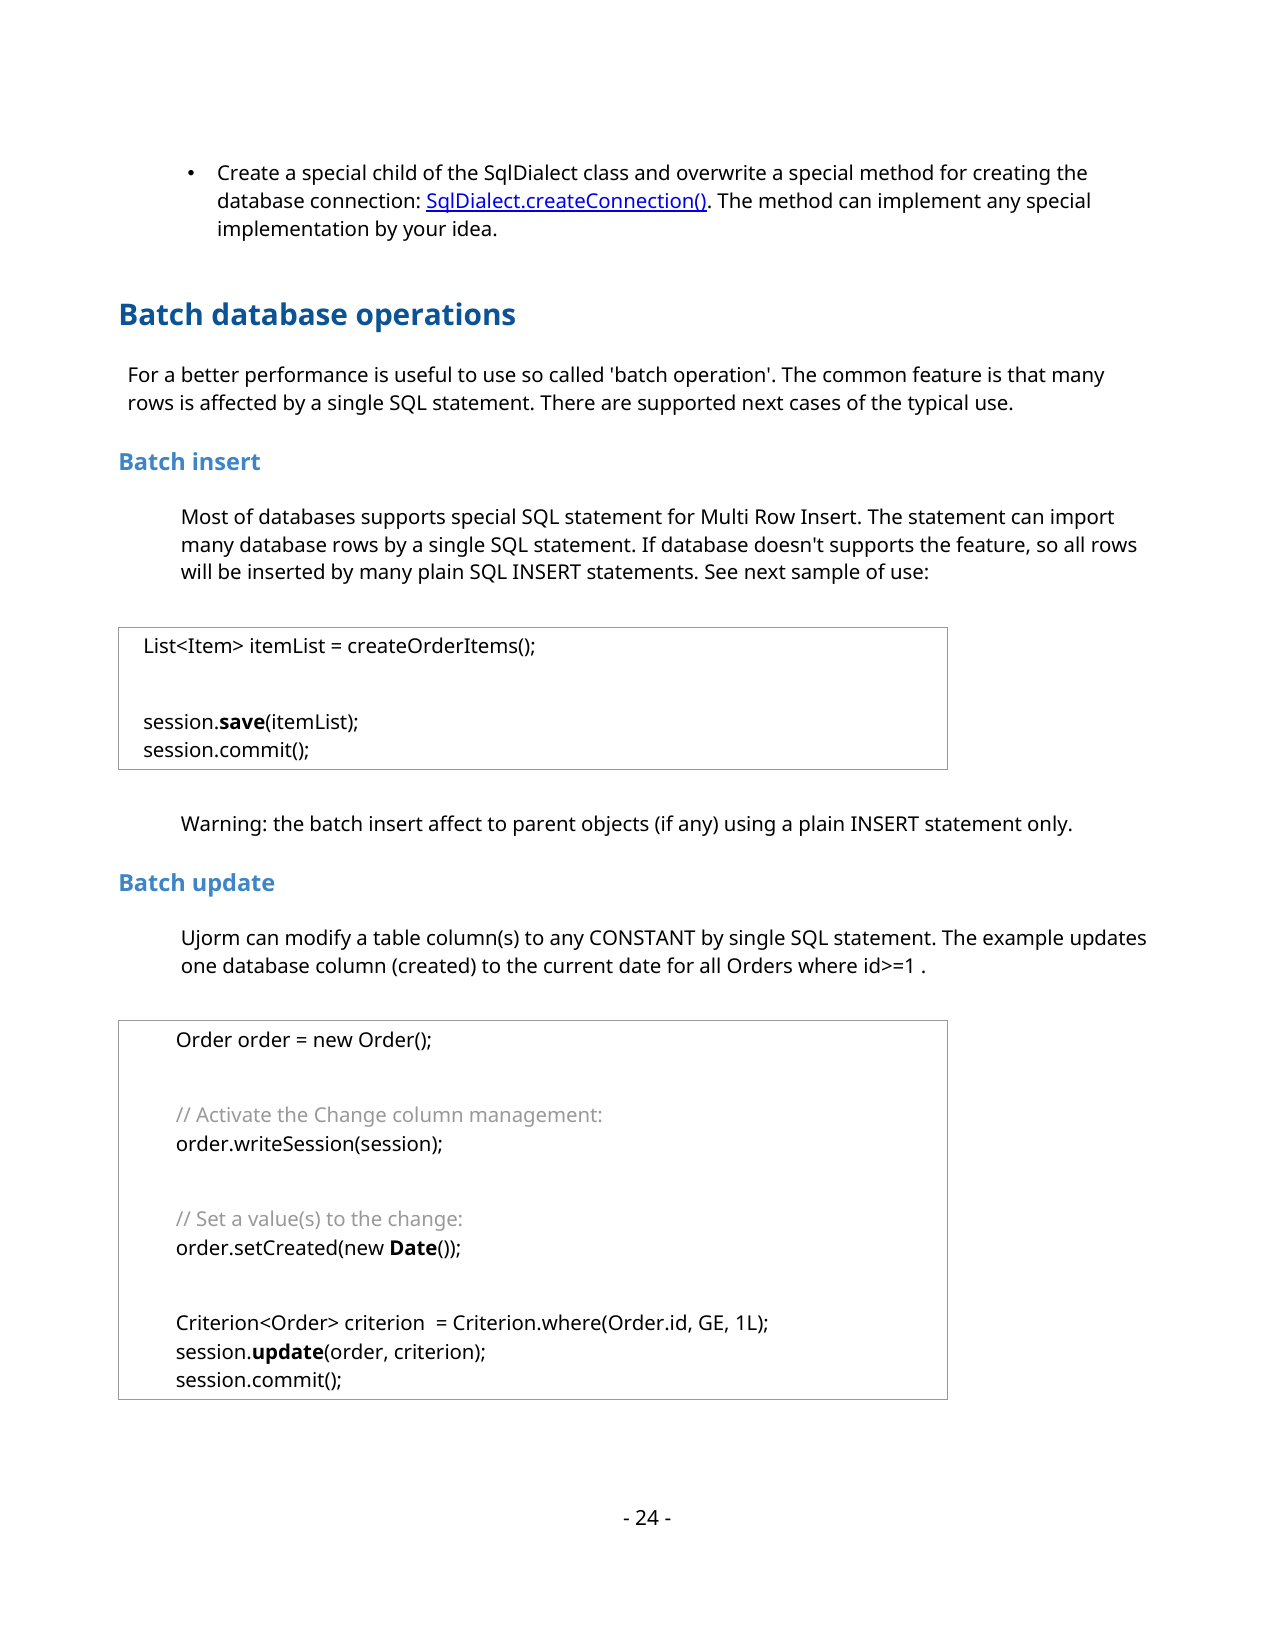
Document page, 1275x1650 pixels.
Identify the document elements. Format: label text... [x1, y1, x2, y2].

subtitle Create a special child of the SqlDialect class and overwrite a special method for creating the database connection: SqlDialect.createConnection(). The method can implement any special implementation by your idea. [187, 159, 1147, 242]
table_header List<Item> itemList = createOrderItems(); session.save(itemList); session.commit(); [119, 628, 947, 769]
subtitle Most of databases supports special SQL statement for Multi Row Insert. The statement can import many database rows by a single SQL statement. If database doesn't supports the feature, so all rows will be inserted by many plain SQL INSERT statements. See next sample of use: [181, 503, 1147, 586]
subtitle Batch database operations [118, 294, 1157, 334]
subtitle Ujorm can modify a table column(s) to any CONSTANT by single SQL statement. The example updates one database column (created) to the current date for all Orders where id>=1 . [181, 923, 1147, 979]
subtitle Batch update [118, 867, 1157, 898]
subtitle For a better performance is useful to use so called 'batch operation'. The common feature is that many rows is affected by a single SQL statement. There are supported next cases of the typical use. [127, 361, 1147, 416]
subtitle Warning: the batch insert affect to parent objects (if any) using a plain INSERT statement only. [181, 810, 1147, 837]
table_header Order order = new Order(); // Activate the Change column management: order.writeSession(session); // Set a value(s) to the change: order.setCreated(new Date()); Criterion<Order> criterion = Criterion.where(Order.id, GE, 1L); session.update(order, criterion); session.commit(); [119, 1021, 947, 1398]
subtitle Batch insert [118, 446, 1157, 478]
